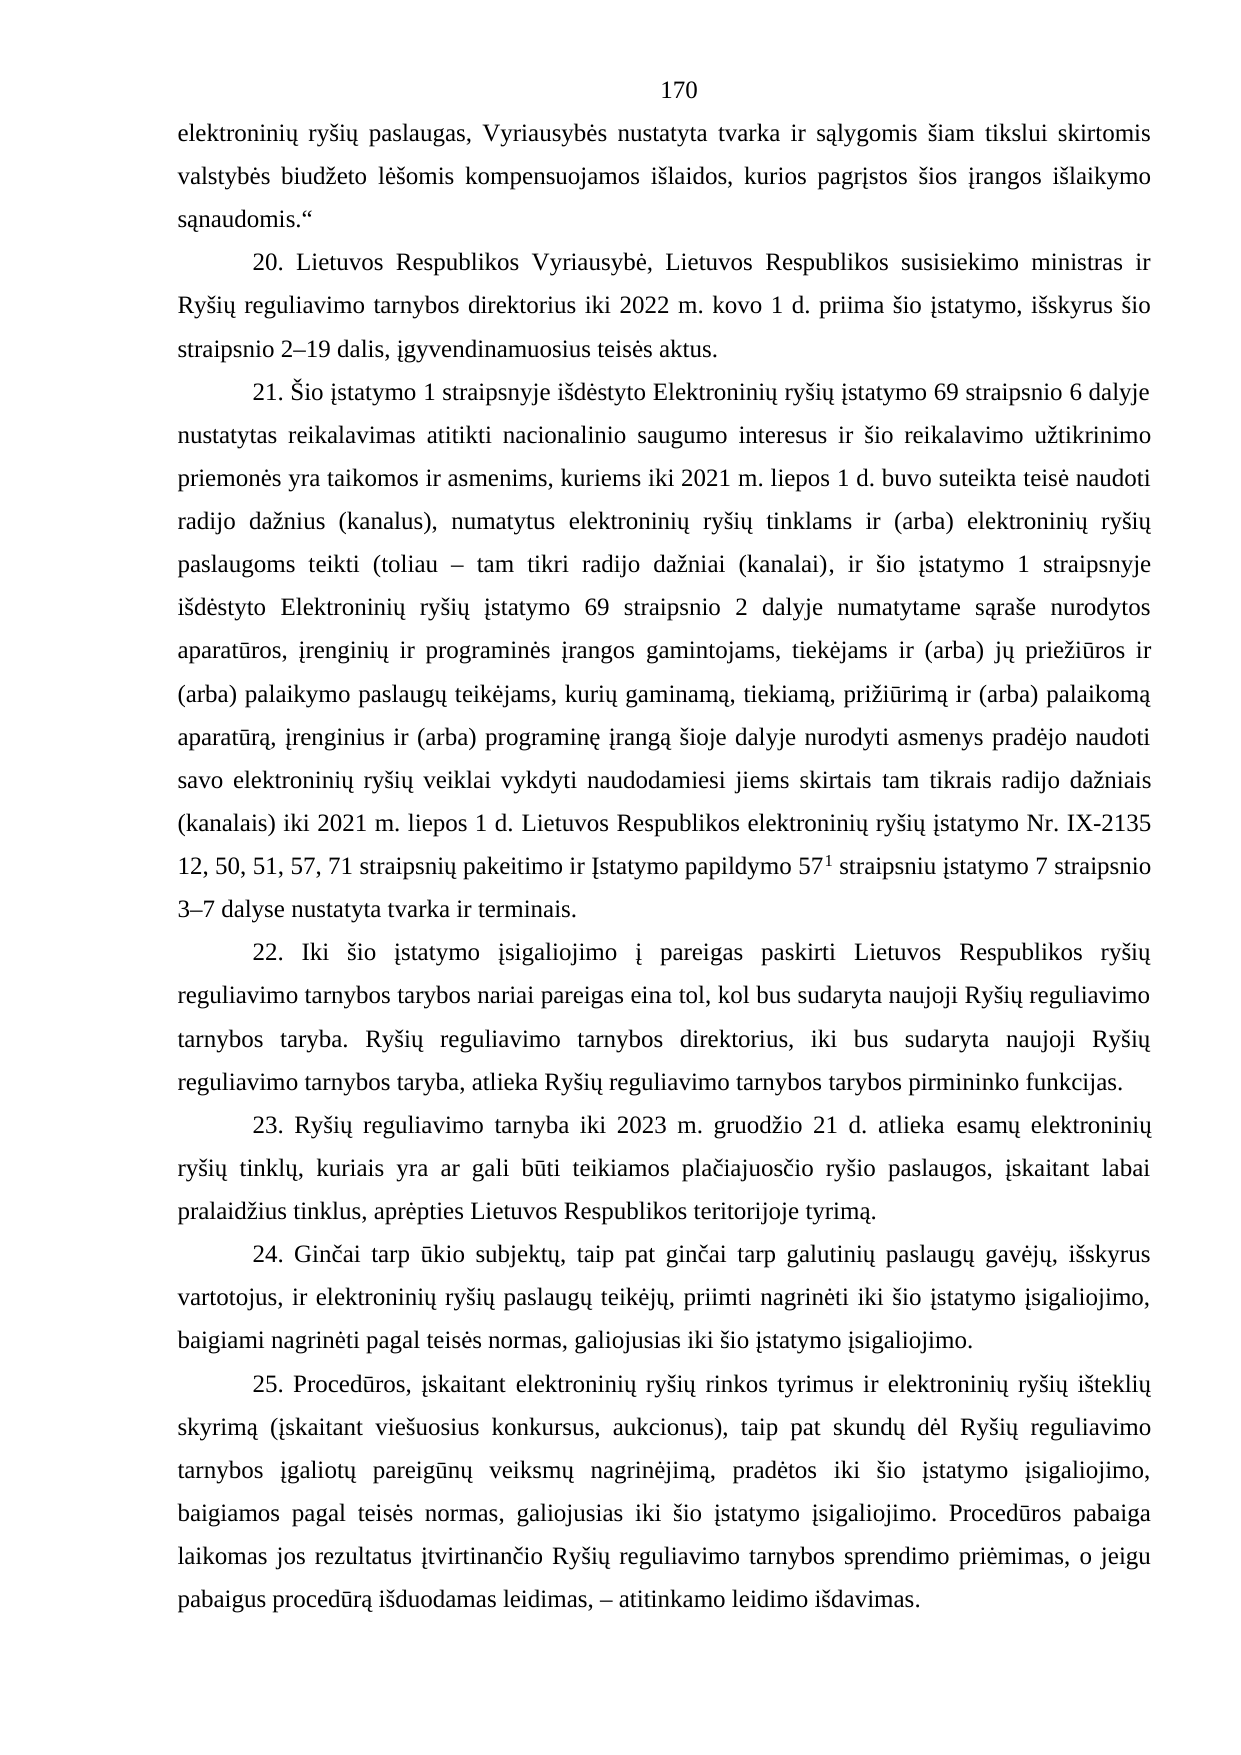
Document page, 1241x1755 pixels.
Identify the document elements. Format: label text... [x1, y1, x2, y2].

text 22. Iki šio įstatymo įsigaliojimo į pareigas paskirti Lietuvos Respublikos ryšių reguliavimo tarnybos tarybos nariai pareigas eina tol, kol bus sudaryta naujoji Ryšių reguliavimo tarnybos taryba. Ryšių reguliavimo tarnybos direktorius, iki bus sudaryta naujoji Ryšių reguliavimo tarnybos taryba, atlieka Ryšių reguliavimo tarnybos tarybos pirmininko funkcijas. [177, 937, 1152, 1096]
text 21. Šio įstatymo 1 straipsnyje išdėstyto Elektroninių ryšių įstatymo 69 straipsnio 6 dalyje nustatytas reikalavimas atitikti nacionalinio saugumo interesus ir šio reikalavimo užtikrinimo priemonės yra taikomos ir asmenims, kuriems iki 2021 m. liepos 1 d. buvo suteikta teisė naudoti radijo dažnius (kanalus), numatytus elektroninių ryšių tinklams ir (arba) elektroninių ryšių paslaugoms teikti (toliau – tam tikri radijo dažniai (kanalai), ir šio įstatymo 1 straipsnyje išdėstyto Elektroninių ryšių įstatymo 69 straipsnio 2 dalyje numatytame sąraše nurodytos aparatūros, įrenginių ir programinės įrangos gamintojams, tiekėjams ir (arba) jų priežiūros ir (arba) palaikymo paslaugų teikėjams, kurių gaminamą, tiekiamą, prižiūrimą ir (arba) palaikomą aparatūrą, įrenginius ir (arba) programinę įrangą šioje dalyje nurodyti asmenys pradėjo naudoti savo elektroninių ryšių veiklai vykdyti naudodamiesi jiems skirtais tam tikrais radijo dažniais (kanalais) iki 2021 m. liepos 1 d. Lietuvos Respublikos elektroninių ryšių įstatymo Nr. IX-2135 12, 50, 51, 57, 71 straipsnių pakeitimo ir Įstatymo papildymo 571 straipsniu įstatymo 7 straipsnio 3–7 dalyse nustatyta tvarka ir terminais. [177, 377, 1152, 923]
text 25. Procedūros, įskaitant elektroninių ryšių rinkos tyrimus ir elektroninių ryšių išteklių skyrimą (įskaitant viešuosius konkursus, aukcionus), taip pat skundų dėl Ryšių reguliavimo tarnybos įgaliotų pareigūnų veiksmų nagrinėjimą, pradėtos iki šio įstatymo įsigaliojimo, baigiamos pagal teisės normas, galiojusias iki šio įstatymo įsigaliojimo. Procedūros pabaiga laikomas jos rezultatus įtvirtinančio Ryšių reguliavimo tarnybos sprendimo priėmimas, o jeigu pabaigus procedūrą išduodamas leidimas, – atitinkamo leidimo išdavimas. [177, 1369, 1152, 1613]
text elektroninių ryšių paslaugas, Vyriausybės nustatyta tvarka ir sąlygomis šiam tikslui skirtomis valstybės biudžeto lėšomis kompensuojamos išlaidos, kurios pagrįstos šios įrangos išlaikymo sąnaudomis.“ [177, 118, 1152, 233]
text 24. Ginčai tarp ūkio subjektų, taip pat ginčai tarp galutinių paslaugų gavėjų, išskyrus vartotojus, ir elektroninių ryšių paslaugų teikėjų, priimti nagrinėti iki šio įstatymo įsigaliojimo, baigiami nagrinėti pagal teisės normas, galiojusias iki šio įstatymo įsigaliojimo. [177, 1239, 1152, 1354]
text 23. Ryšių reguliavimo tarnyba iki 2023 m. gruodžio 21 d. atlieka esamų elektroninių ryšių tinklų, kuriais yra ar gali būti teikiamos plačiajuosčio ryšio paslaugos, įskaitant labai pralaidžius tinklus, aprėpties Lietuvos Respublikos teritorijoje tyrimą. [177, 1110, 1152, 1225]
text 20. Lietuvos Respublikos Vyriausybė, Lietuvos Respublikos susisiekimo ministras ir Ryšių reguliavimo tarnybos direktorius iki 2022 m. kovo 1 d. priima šio įstatymo, išskyrus šio straipsnio 2–19 dalis, įgyvendinamuosius teisės aktus. [177, 247, 1152, 362]
